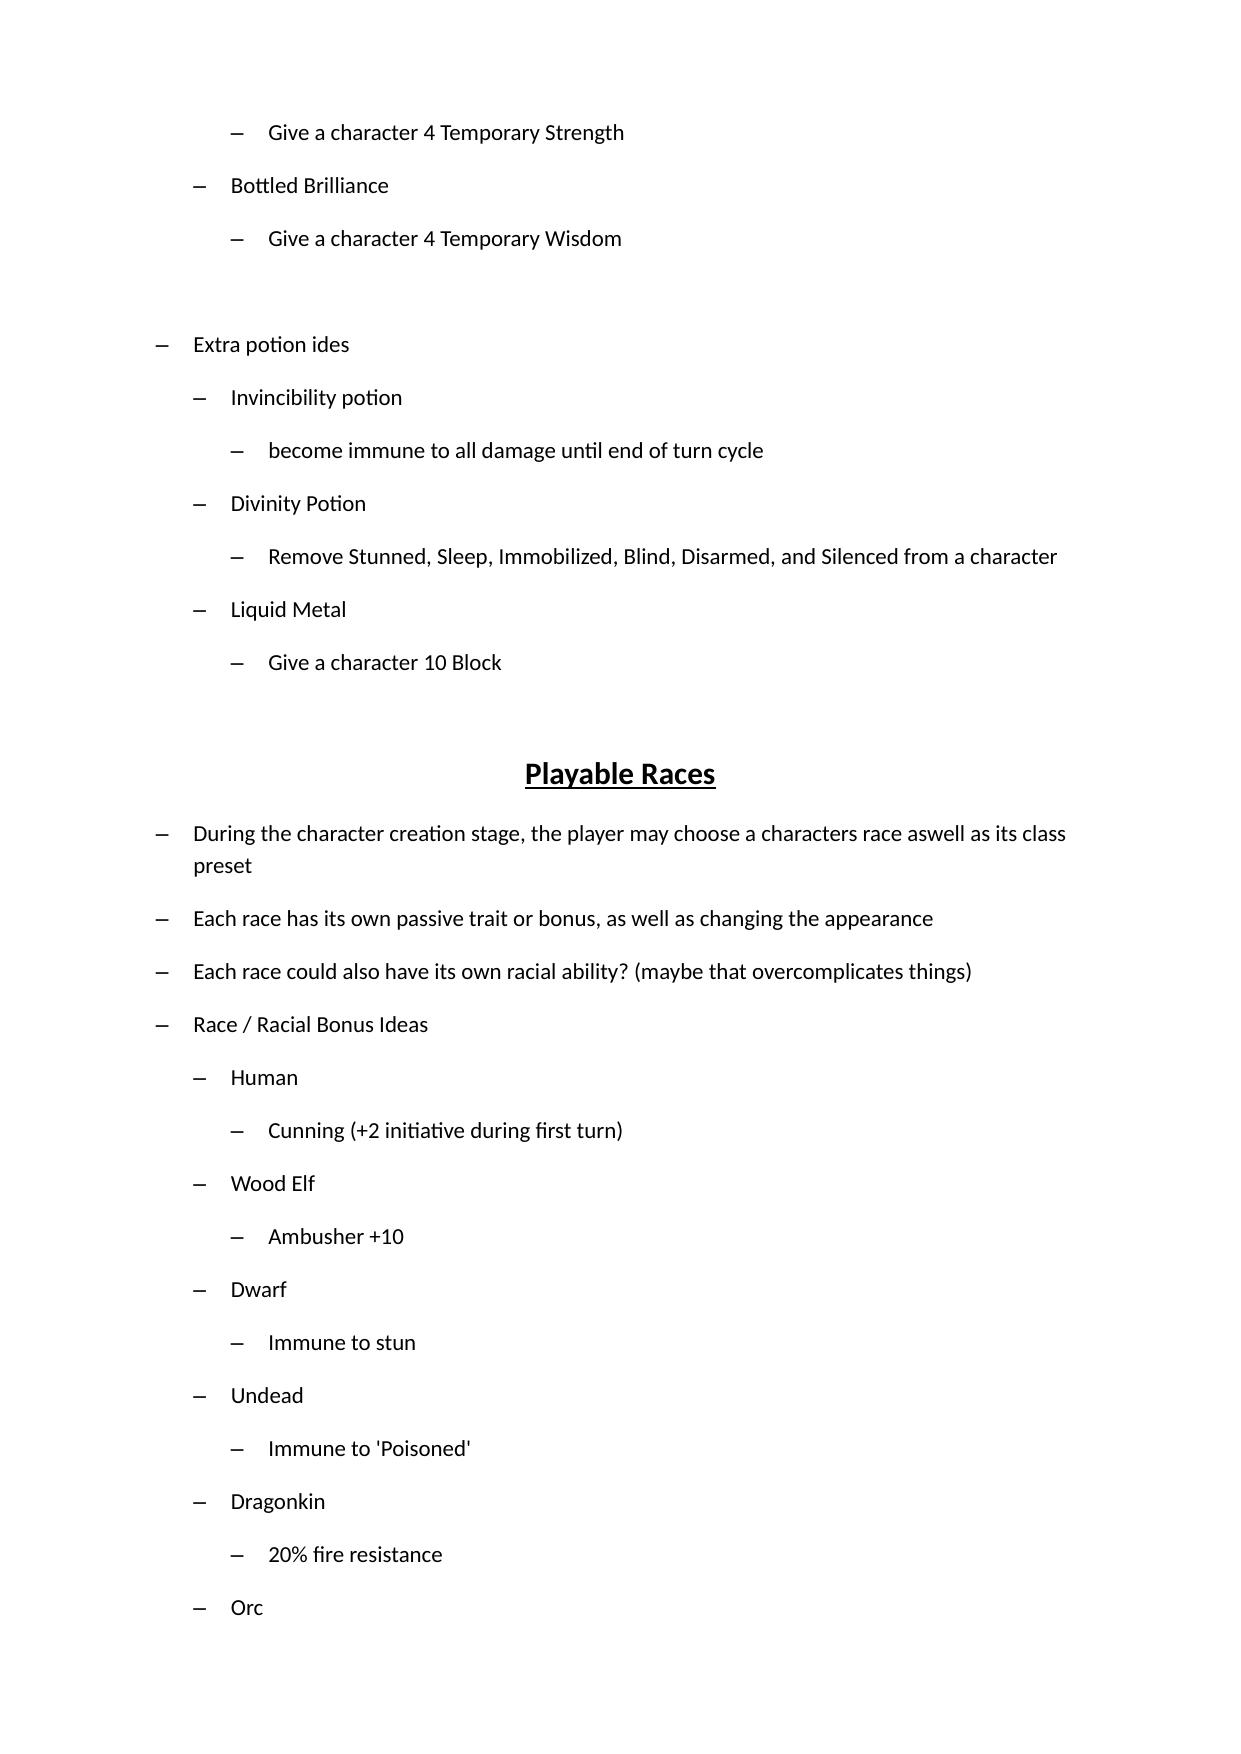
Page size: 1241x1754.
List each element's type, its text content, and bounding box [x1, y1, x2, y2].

list Give a character 10 Block [231, 648, 1122, 676]
list Divinity Potion [193, 489, 1122, 517]
list Each race could also have its own racial ability? (maybe that overcomplicates things) [156, 957, 1122, 985]
list Undead [193, 1381, 1122, 1409]
list Cunning (+2 initiative during first turn) [231, 1116, 1122, 1144]
list 20% fire resistance [231, 1540, 1122, 1568]
list Invincibility potion [193, 383, 1122, 411]
list Ambusher +10 [231, 1222, 1122, 1250]
list Liquid Metal [193, 595, 1122, 623]
list Each race has its own passive trait or bonus, as well as changing the appearance [156, 904, 1122, 932]
list Give a character 4 Temporary Wisdom [231, 224, 1122, 252]
list Remove Stunned, Sleep, Immobilized, Blind, Disarmed, and Silenced from a character [231, 542, 1122, 570]
list During the character creation stage, the player may choose a characters race aswell as its class preset [156, 819, 1122, 879]
list Immune to 'Poisoned' [231, 1434, 1122, 1462]
list Extra potion ides [156, 330, 1122, 358]
text Playable Races [118, 754, 1122, 792]
list Wood Elf [193, 1169, 1122, 1197]
list Give a character 4 Temporary Strength [231, 118, 1122, 146]
list Dragonkin [193, 1487, 1122, 1515]
list Immune to stun [231, 1328, 1122, 1356]
list Dwarf [193, 1275, 1122, 1303]
list Orc [193, 1593, 1122, 1621]
list Race / Racial Bonus Ideas [156, 1010, 1122, 1038]
list Bottled Brilliance [193, 171, 1122, 199]
list become immune to all damage until end of turn cycle [231, 436, 1122, 464]
list Human [193, 1063, 1122, 1091]
